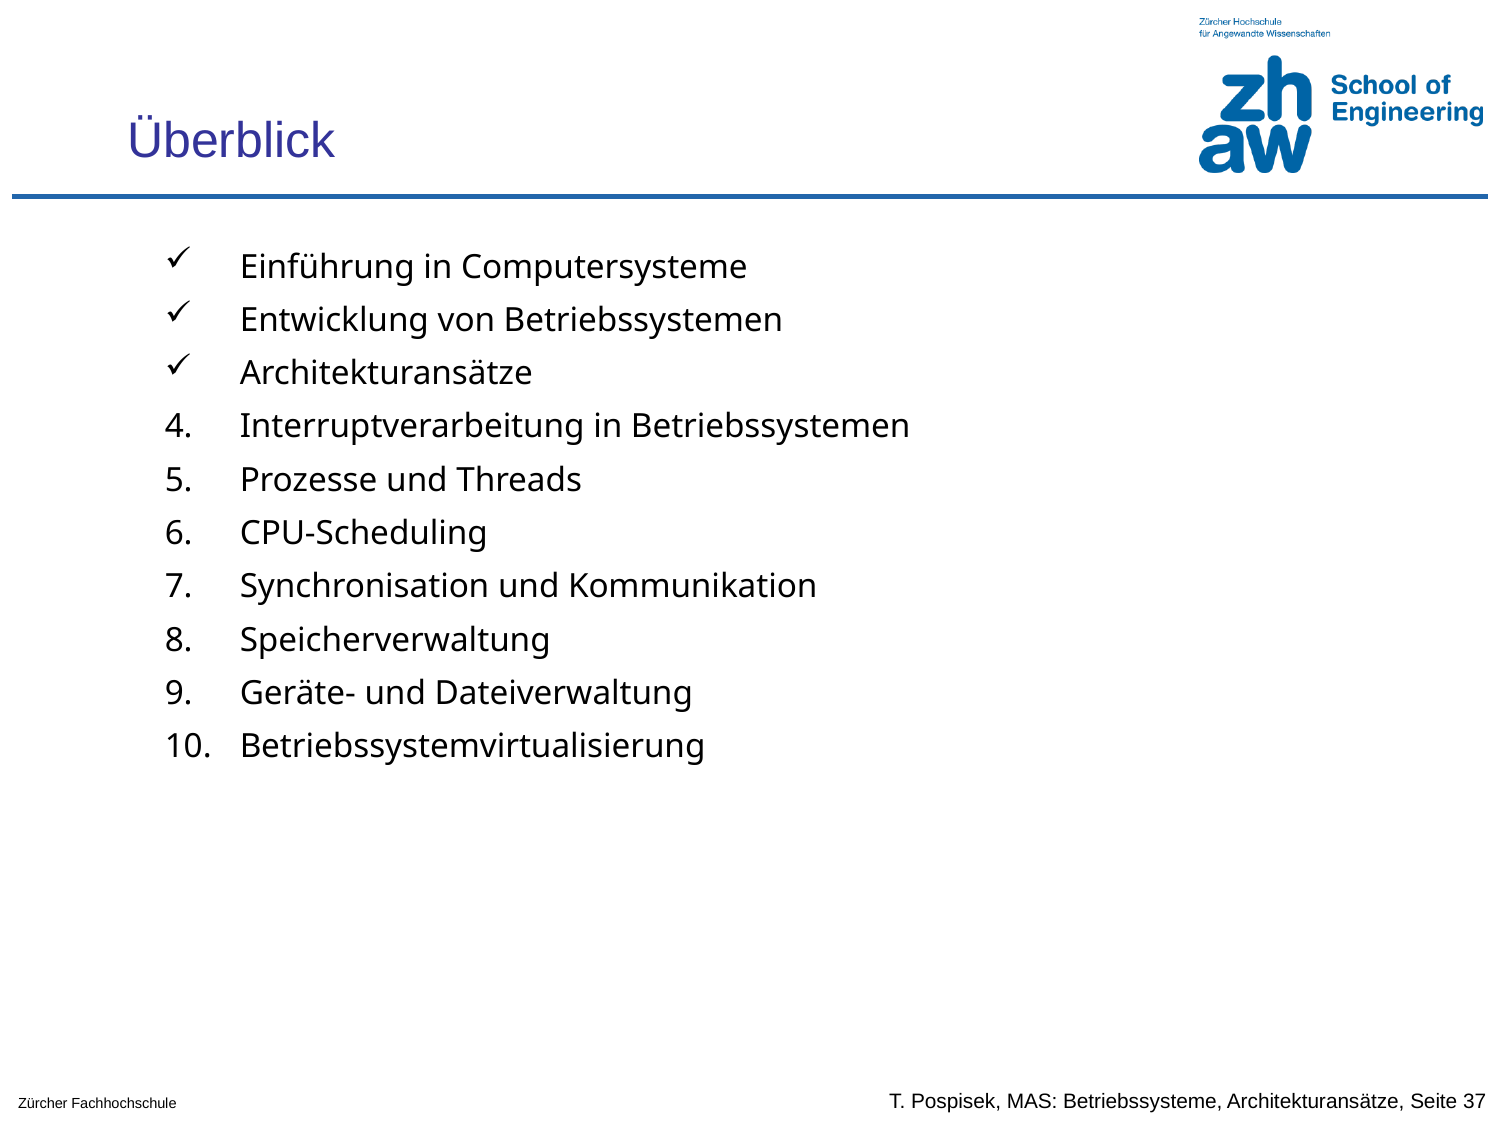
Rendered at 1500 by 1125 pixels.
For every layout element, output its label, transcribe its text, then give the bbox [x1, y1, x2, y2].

text_box Einführung in Computersysteme Entwicklung von Betriebssystemen Architekturansätze Interruptverarbeitung in Betriebssystemen Prozesse und Threads CPU-Scheduling Synchronisation und Kommunikation Speicherverwaltung Geräte- und Dateiverwaltung Betriebssystemvirtualisierung [149, 237, 1363, 1013]
title Überblick [112, 50, 1391, 175]
picture [1199, 18, 1483, 173]
